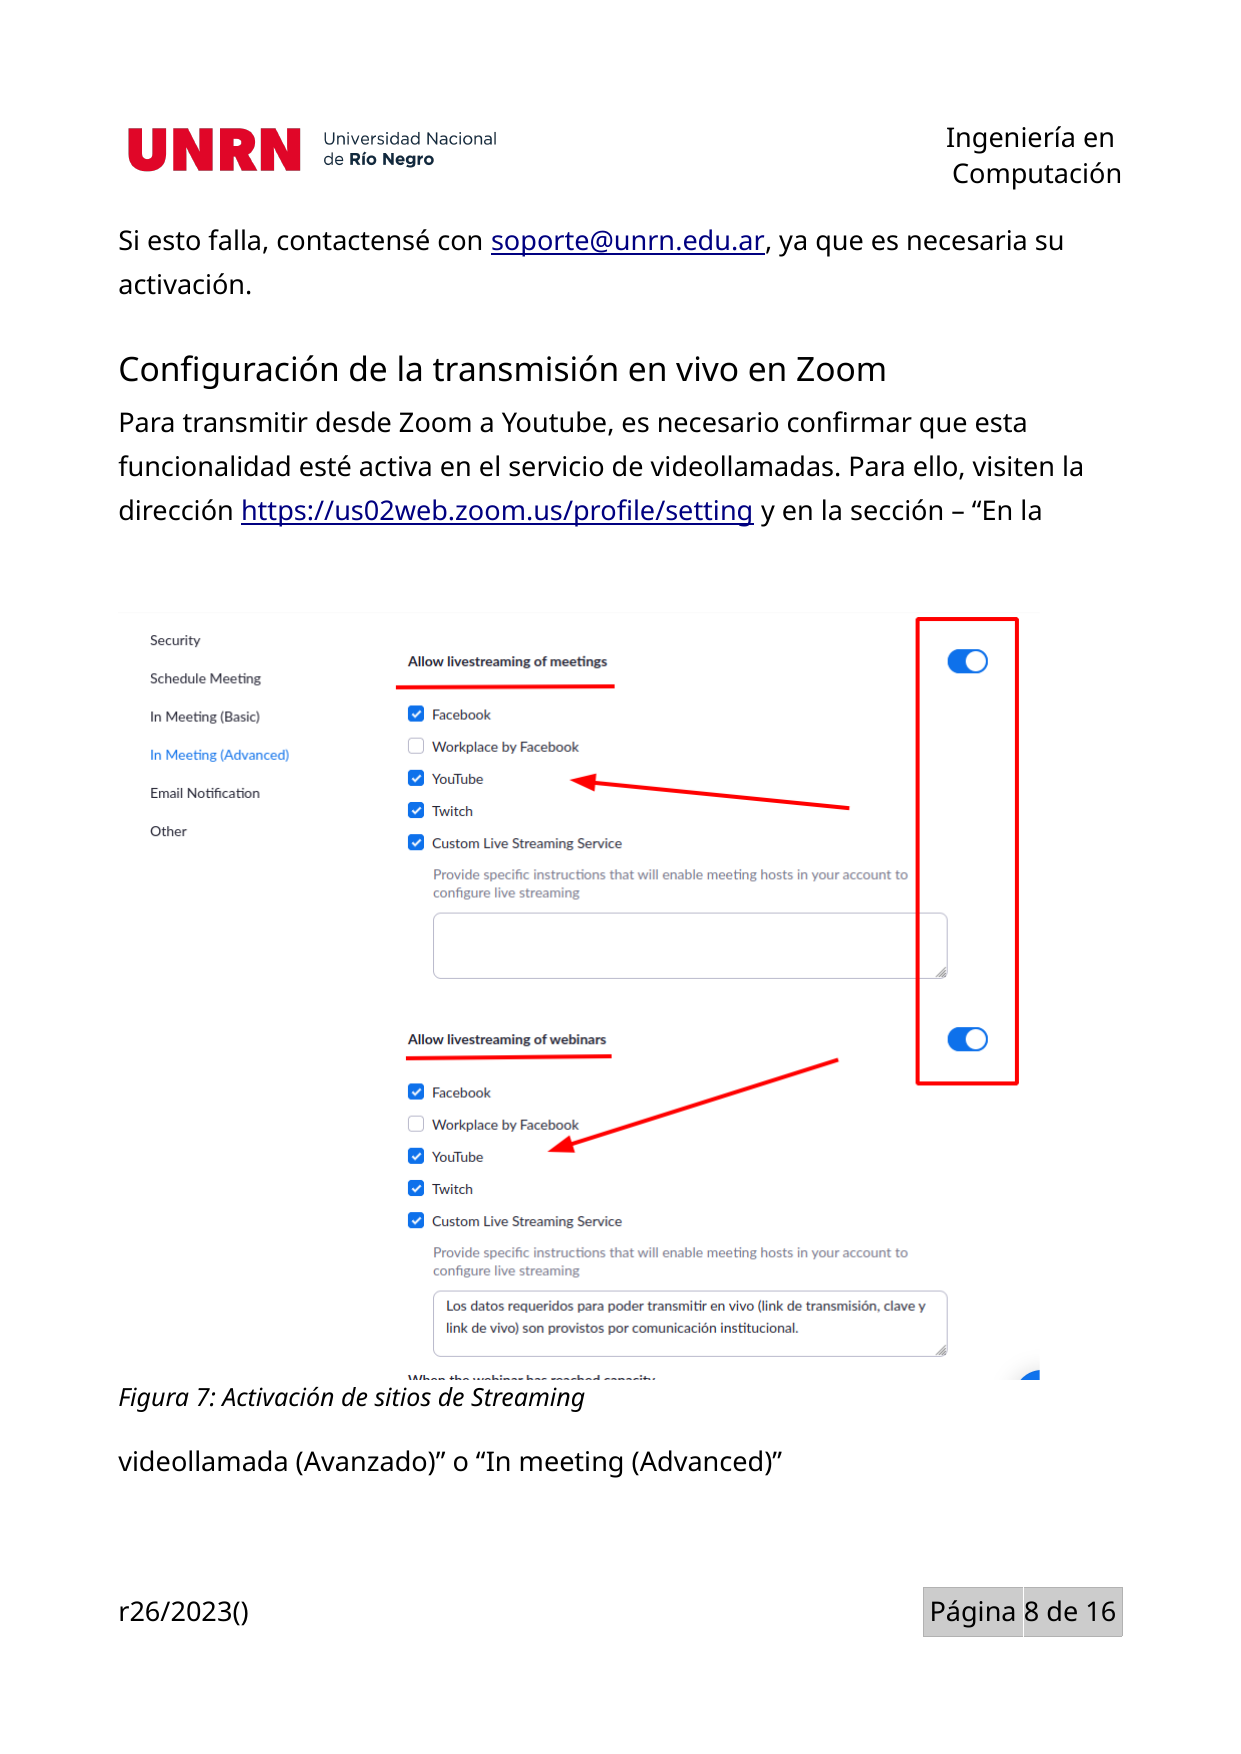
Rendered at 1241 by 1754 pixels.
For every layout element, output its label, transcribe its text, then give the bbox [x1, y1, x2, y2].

text Figura 7: Activación de sitios de Streaming [118, 1380, 1039, 1413]
text Para transmitir desde Zoom a Youtube, es necesario confirmar que esta funcionalidad esté activa en el servicio de videollamadas. Para ello, visiten la dirección https://us02web.zoom.us/profile/setting y en la sección – “En la videollamada (Avanzado)” o “In meeting (Advanced)” [118, 403, 1122, 1479]
picture [118, 118, 505, 180]
subtitle Configuración de la transmisión en vivo en Zoom [118, 345, 1122, 391]
picture [118, 612, 1040, 1380]
text Si esto falla, contactensé con soporte@unrn.edu.ar, ya que es necesaria su activación. [118, 221, 1122, 302]
